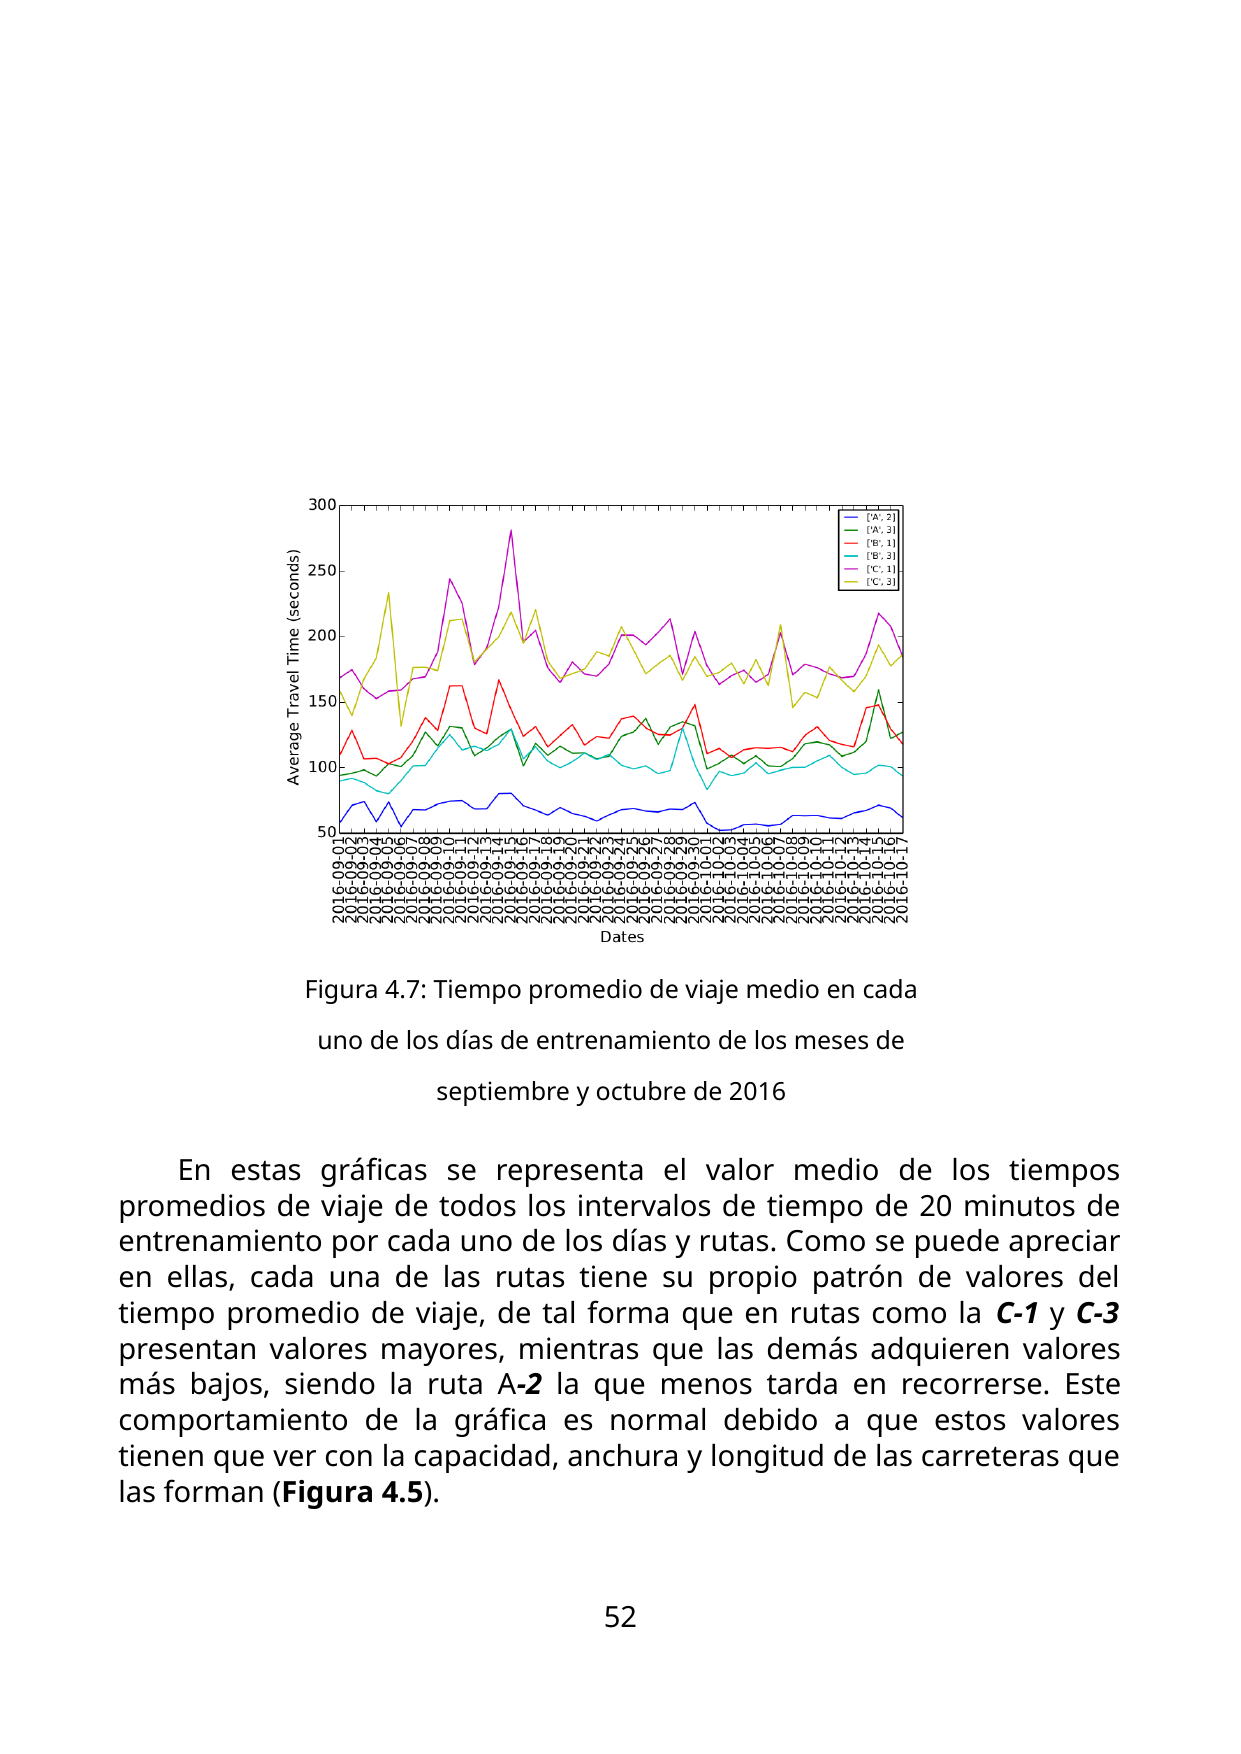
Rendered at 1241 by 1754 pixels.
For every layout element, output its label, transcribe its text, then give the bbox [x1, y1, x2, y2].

text Figura 4.7: Tiempo promedio de viaje medio en cada uno de los días de entrenamiento de los meses de septiembre y octubre de 2016 [278, 476, 944, 1108]
text En estas gráficas se representa el valor medio de los tiempos promedios de viaje de todos los intervalos de tiempo de 20 minutos de entrenamiento por cada uno de los días y rutas. Como se puede apreciar en ellas, cada una de las rutas tiene su propio patrón de valores del tiempo promedio de viaje, de tal forma que en rutas como la C-1 y C-3 presentan valores mayores, mientras que las demás adquieren valores más bajos, siendo la ruta A-2 la que menos tarda en recorrerse. Este comportamiento de la gráfica es normal debido a que estos valores tienen que ver con la capacidad, anchura y longitud de las carreteras que las forman (Figura 4.5). [118, 1149, 1122, 1511]
picture [268, 485, 935, 955]
